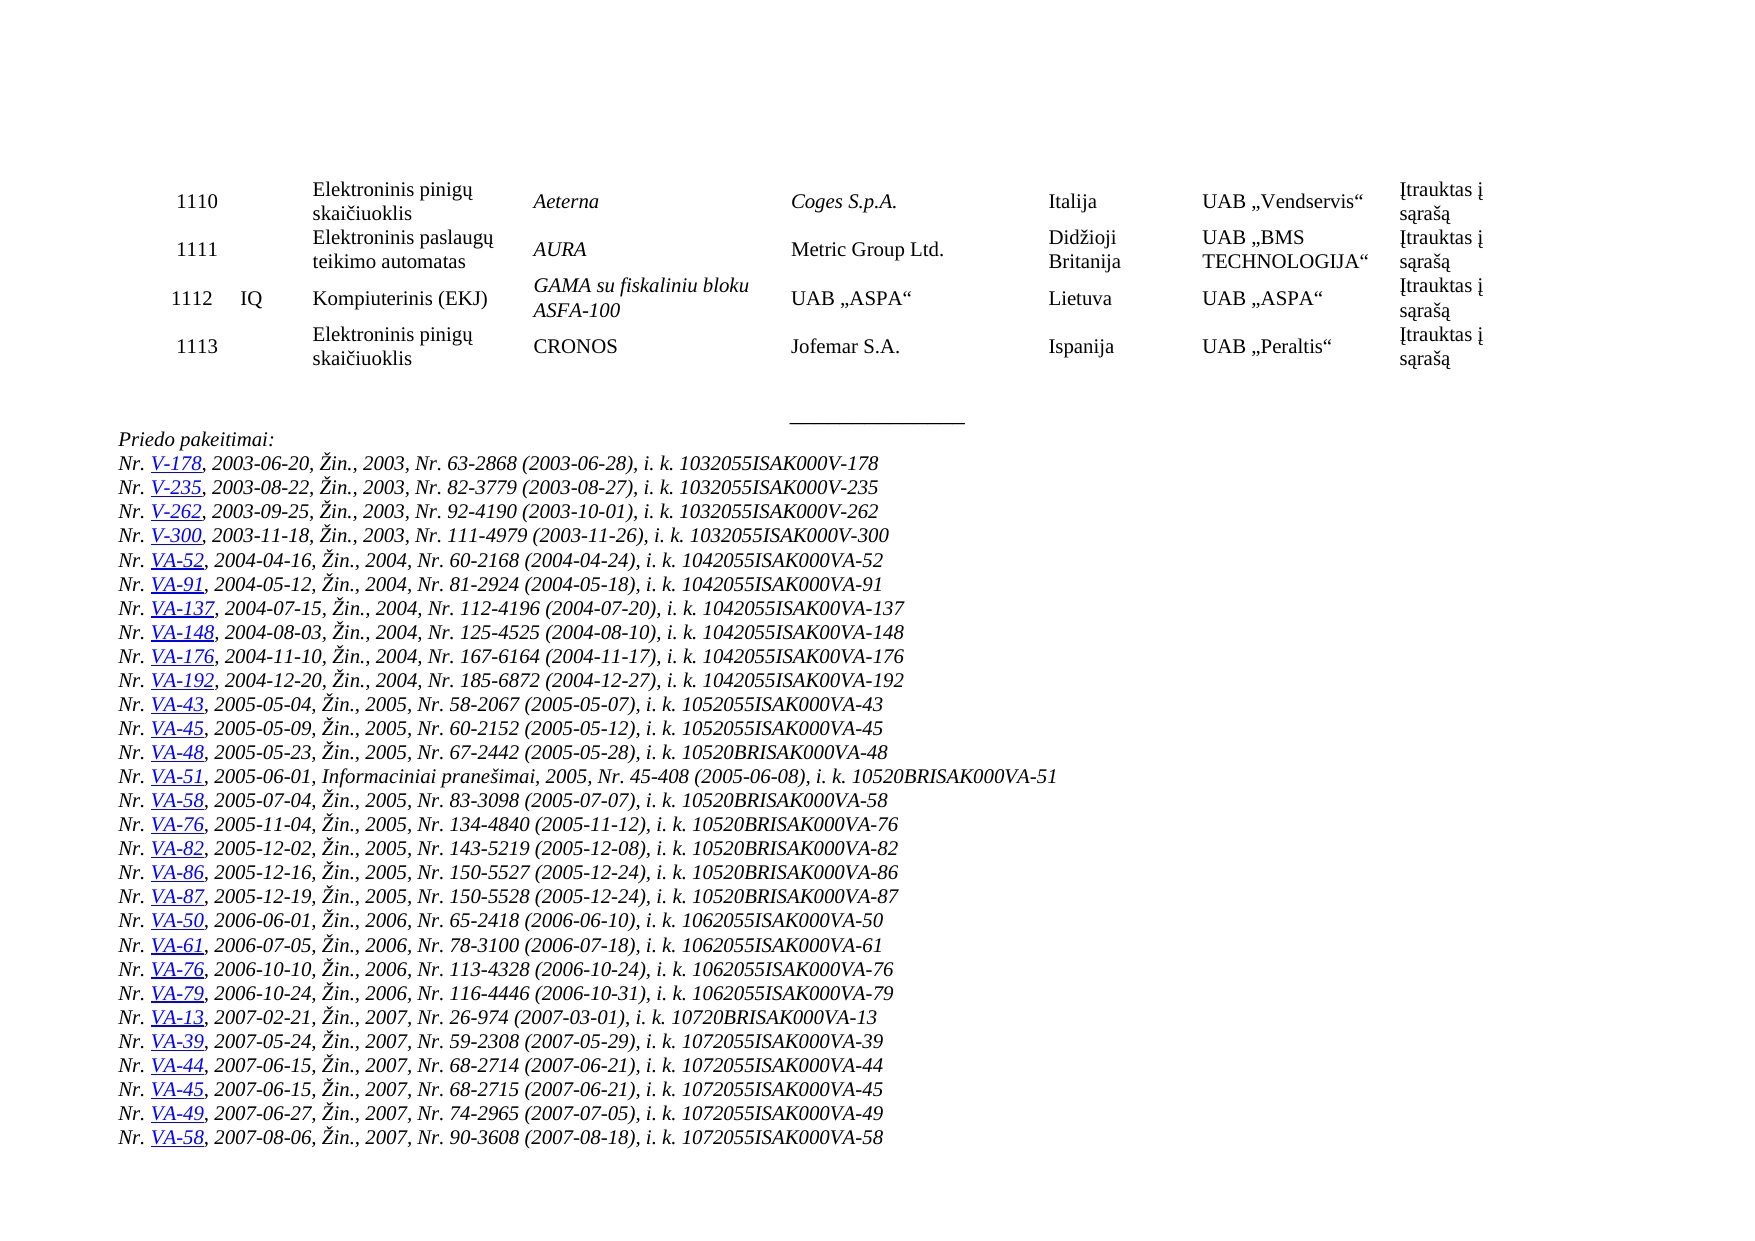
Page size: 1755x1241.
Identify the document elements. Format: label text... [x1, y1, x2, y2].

table_cell Lietuva [1037, 274, 1191, 322]
text Nr. VA-76, 2006-10-10, Žin., 2006, Nr. 113-4328 (2006-10-24), i. k. 1062055ISAK000VA-76 [118, 957, 1636, 981]
text Nr. VA-48, 2005-05-23, Žin., 2005, Nr. 67-2442 (2005-05-28), i. k. 10520BRISAK000VA-48 [118, 740, 1636, 764]
table_cell Didžioji Britanija [1037, 225, 1191, 273]
table_cell UAB „BMS TECHNOLOGIJA“ [1191, 225, 1388, 273]
text Nr. VA-58, 2005-07-04, Žin., 2005, Nr. 83-3098 (2005-07-07), i. k. 10520BRISAK000VA-58 [118, 788, 1636, 812]
table_cell Italija [1037, 177, 1191, 225]
table_cell [229, 225, 301, 273]
text Nr. VA-13, 2007-02-21, Žin., 2007, Nr. 26-974 (2007-03-01), i. k. 10720BRISAK000VA-13 [118, 1005, 1636, 1029]
table_cell UAB „ASPA“ [1191, 274, 1388, 322]
table_cell Aeterna [522, 177, 779, 225]
text Nr. VA-76, 2005-11-04, Žin., 2005, Nr. 134-4840 (2005-11-12), i. k. 10520BRISAK000VA-76 [118, 812, 1636, 836]
table_cell AURA [522, 225, 779, 273]
text Nr. V-300, 2003-11-18, Žin., 2003, Nr. 111-4979 (2003-11-26), i. k. 1032055ISAK000V-300 [118, 523, 1636, 547]
table_cell Elektroninis paslaugų teikimo automatas [301, 225, 522, 273]
table_cell IQ [229, 274, 301, 322]
table_cell Kompiuterinis (EKJ) [301, 274, 522, 322]
table_cell CRONOS [522, 322, 779, 370]
text Nr. VA-49, 2007-06-27, Žin., 2007, Nr. 74-2965 (2007-07-05), i. k. 1072055ISAK000VA-49 [118, 1101, 1636, 1125]
text Nr. VA-148, 2004-08-03, Žin., 2004, Nr. 125-4525 (2004-08-10), i. k. 1042055ISAK00VA-148 [118, 620, 1636, 644]
table_cell Įtrauktas į sąrašą [1388, 177, 1536, 225]
table_cell Įtrauktas į sąrašą [1388, 274, 1536, 322]
text Nr. VA-45, 2007-06-15, Žin., 2007, Nr. 68-2715 (2007-06-21), i. k. 1072055ISAK000VA-45 [118, 1077, 1636, 1101]
table_cell Elektroninis pinigų skaičiuoklis [301, 322, 522, 370]
text Nr. V-262, 2003-09-25, Žin., 2003, Nr. 92-4190 (2003-10-01), i. k. 1032055ISAK000V-262 [118, 499, 1636, 523]
text Nr. VA-91, 2004-05-12, Žin., 2004, Nr. 81-2924 (2004-05-18), i. k. 1042055ISAK000VA-91 [118, 572, 1636, 596]
text Nr. VA-52, 2004-04-16, Žin., 2004, Nr. 60-2168 (2004-04-24), i. k. 1042055ISAK000VA-52 [118, 547, 1636, 572]
table_cell Jofemar S.A. [780, 322, 1037, 370]
text Nr. VA-61, 2006-07-05, Žin., 2006, Nr. 78-3100 (2006-07-18), i. k. 1062055ISAK000VA-61 [118, 932, 1636, 957]
text ______________ [118, 398, 1636, 427]
text Nr. VA-192, 2004-12-20, Žin., 2004, Nr. 185-6872 (2004-12-27), i. k. 1042055ISAK00VA-192 [118, 668, 1636, 692]
table_cell UAB „Peraltis“ [1191, 322, 1388, 370]
table_cell Metric Group Ltd. [780, 225, 1037, 273]
table_cell Įtrauktas į sąrašą [1388, 322, 1536, 370]
table_cell [229, 177, 301, 225]
table_cell Ispanija [1037, 322, 1191, 370]
table_cell GAMA su fiskaliniu bloku ASFA-100 [522, 274, 779, 322]
text Nr. VA-45, 2005-05-09, Žin., 2005, Nr. 60-2152 (2005-05-12), i. k. 1052055ISAK000VA-45 [118, 716, 1636, 740]
text Nr. VA-39, 2007-05-24, Žin., 2007, Nr. 59-2308 (2007-05-29), i. k. 1072055ISAK000VA-39 [118, 1029, 1636, 1053]
text Nr. VA-79, 2006-10-24, Žin., 2006, Nr. 116-4446 (2006-10-31), i. k. 1062055ISAK000VA-79 [118, 981, 1636, 1005]
text Nr. VA-58, 2007-08-06, Žin., 2007, Nr. 90-3608 (2007-08-18), i. k. 1072055ISAK000VA-58 [118, 1125, 1636, 1149]
table_cell [229, 322, 301, 370]
text Nr. V-235, 2003-08-22, Žin., 2003, Nr. 82-3779 (2003-08-27), i. k. 1032055ISAK000V-235 [118, 475, 1636, 499]
table_cell 1113 [100, 322, 229, 370]
table_cell 1110 [100, 177, 229, 225]
text Nr. VA-82, 2005-12-02, Žin., 2005, Nr. 143-5219 (2005-12-08), i. k. 10520BRISAK000VA-82 [118, 836, 1636, 860]
table_cell Elektroninis pinigų skaičiuoklis [301, 177, 522, 225]
text Nr. VA-87, 2005-12-19, Žin., 2005, Nr. 150-5528 (2005-12-24), i. k. 10520BRISAK000VA-87 [118, 884, 1636, 908]
table_cell Įtrauktas į sąrašą [1388, 225, 1536, 273]
table_cell UAB „ASPA“ [780, 274, 1037, 322]
text Nr. VA-137, 2004-07-15, Žin., 2004, Nr. 112-4196 (2004-07-20), i. k. 1042055ISAK00VA-137 [118, 596, 1636, 620]
table_cell UAB „Vendservis“ [1191, 177, 1388, 225]
text Nr. VA-86, 2005-12-16, Žin., 2005, Nr. 150-5527 (2005-12-24), i. k. 10520BRISAK000VA-86 [118, 860, 1636, 884]
text Nr. VA-51, 2005-06-01, Informaciniai pranešimai, 2005, Nr. 45-408 (2005-06-08), i. k. 10520BRISAK000VA-51 [118, 764, 1636, 788]
text Nr. V-178, 2003-06-20, Žin., 2003, Nr. 63-2868 (2003-06-28), i. k. 1032055ISAK000V-178 [118, 451, 1636, 475]
text Nr. VA-50, 2006-06-01, Žin., 2006, Nr. 65-2418 (2006-06-10), i. k. 1062055ISAK000VA-50 [118, 908, 1636, 932]
table_cell 1111 [100, 225, 229, 273]
text Nr. VA-43, 2005-05-04, Žin., 2005, Nr. 58-2067 (2005-05-07), i. k. 1052055ISAK000VA-43 [118, 692, 1636, 716]
text Priedo pakeitimai: [118, 427, 1636, 451]
table_cell 1112 [100, 274, 229, 322]
table_cell Coges S.p.A. [780, 177, 1037, 225]
text Nr. VA-44, 2007-06-15, Žin., 2007, Nr. 68-2714 (2007-06-21), i. k. 1072055ISAK000VA-44 [118, 1053, 1636, 1077]
text Nr. VA-176, 2004-11-10, Žin., 2004, Nr. 167-6164 (2004-11-17), i. k. 1042055ISAK00VA-176 [118, 644, 1636, 668]
